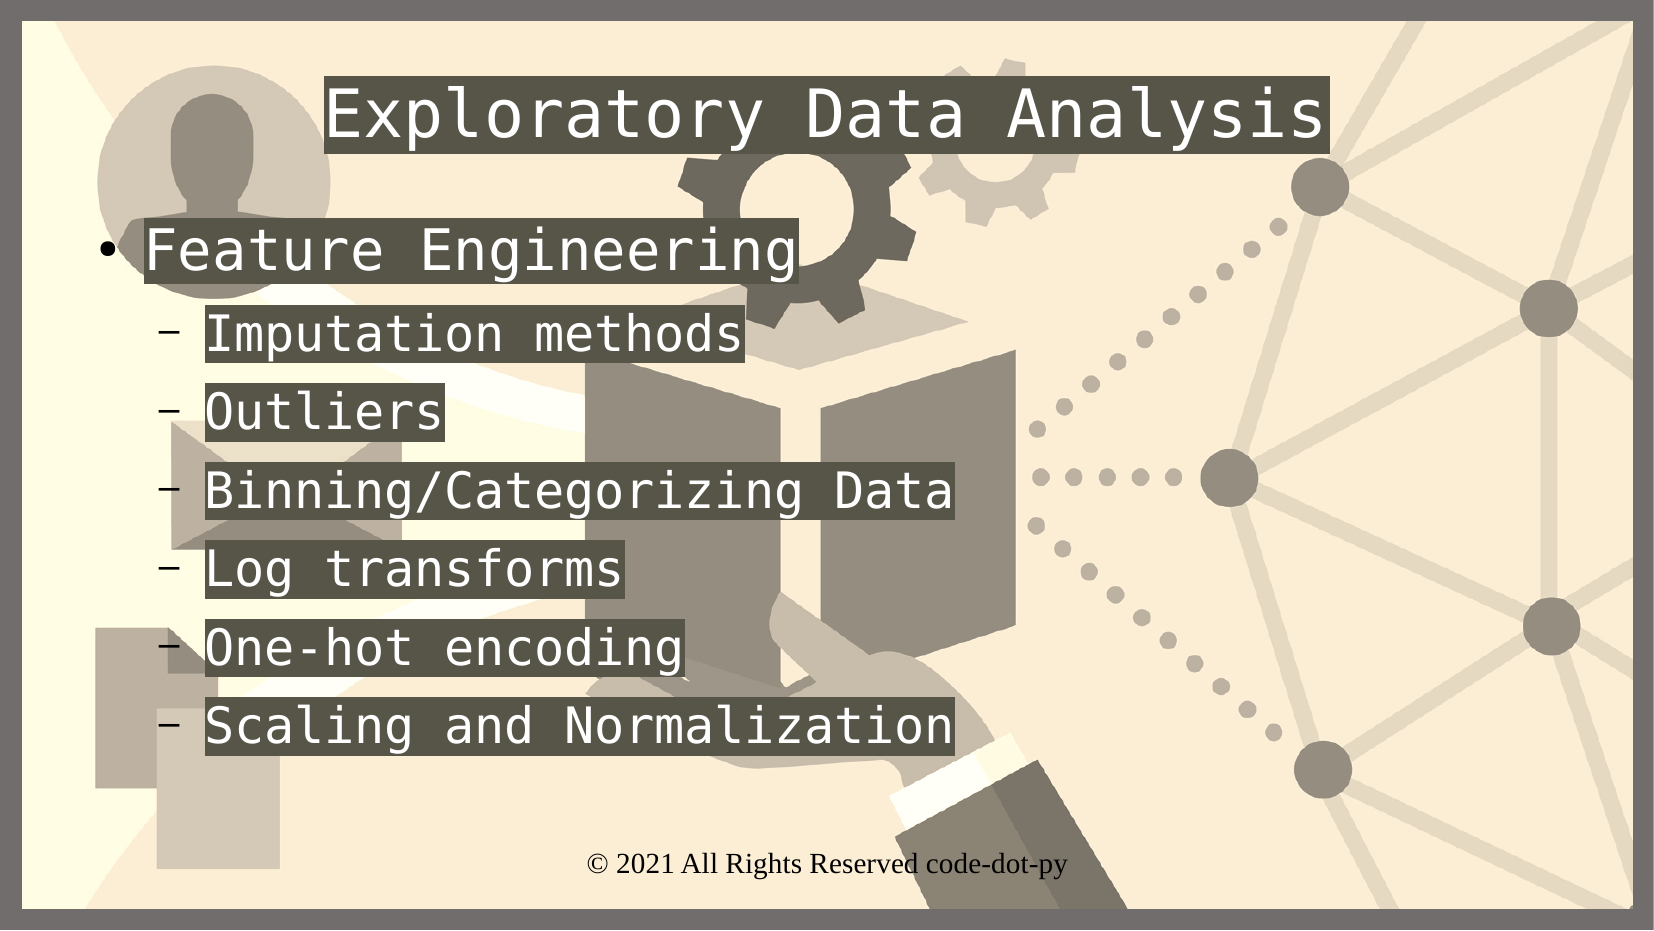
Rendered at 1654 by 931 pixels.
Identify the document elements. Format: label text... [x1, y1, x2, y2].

list Feature Engineering Imputation methods Outliers Binning/Categorizing Data Log transforms One-hot encoding Scaling and Normalization [82, 217, 1571, 758]
title Exploratory Data Analysis [82, 37, 1571, 193]
picture [0, 0, 1654, 930]
